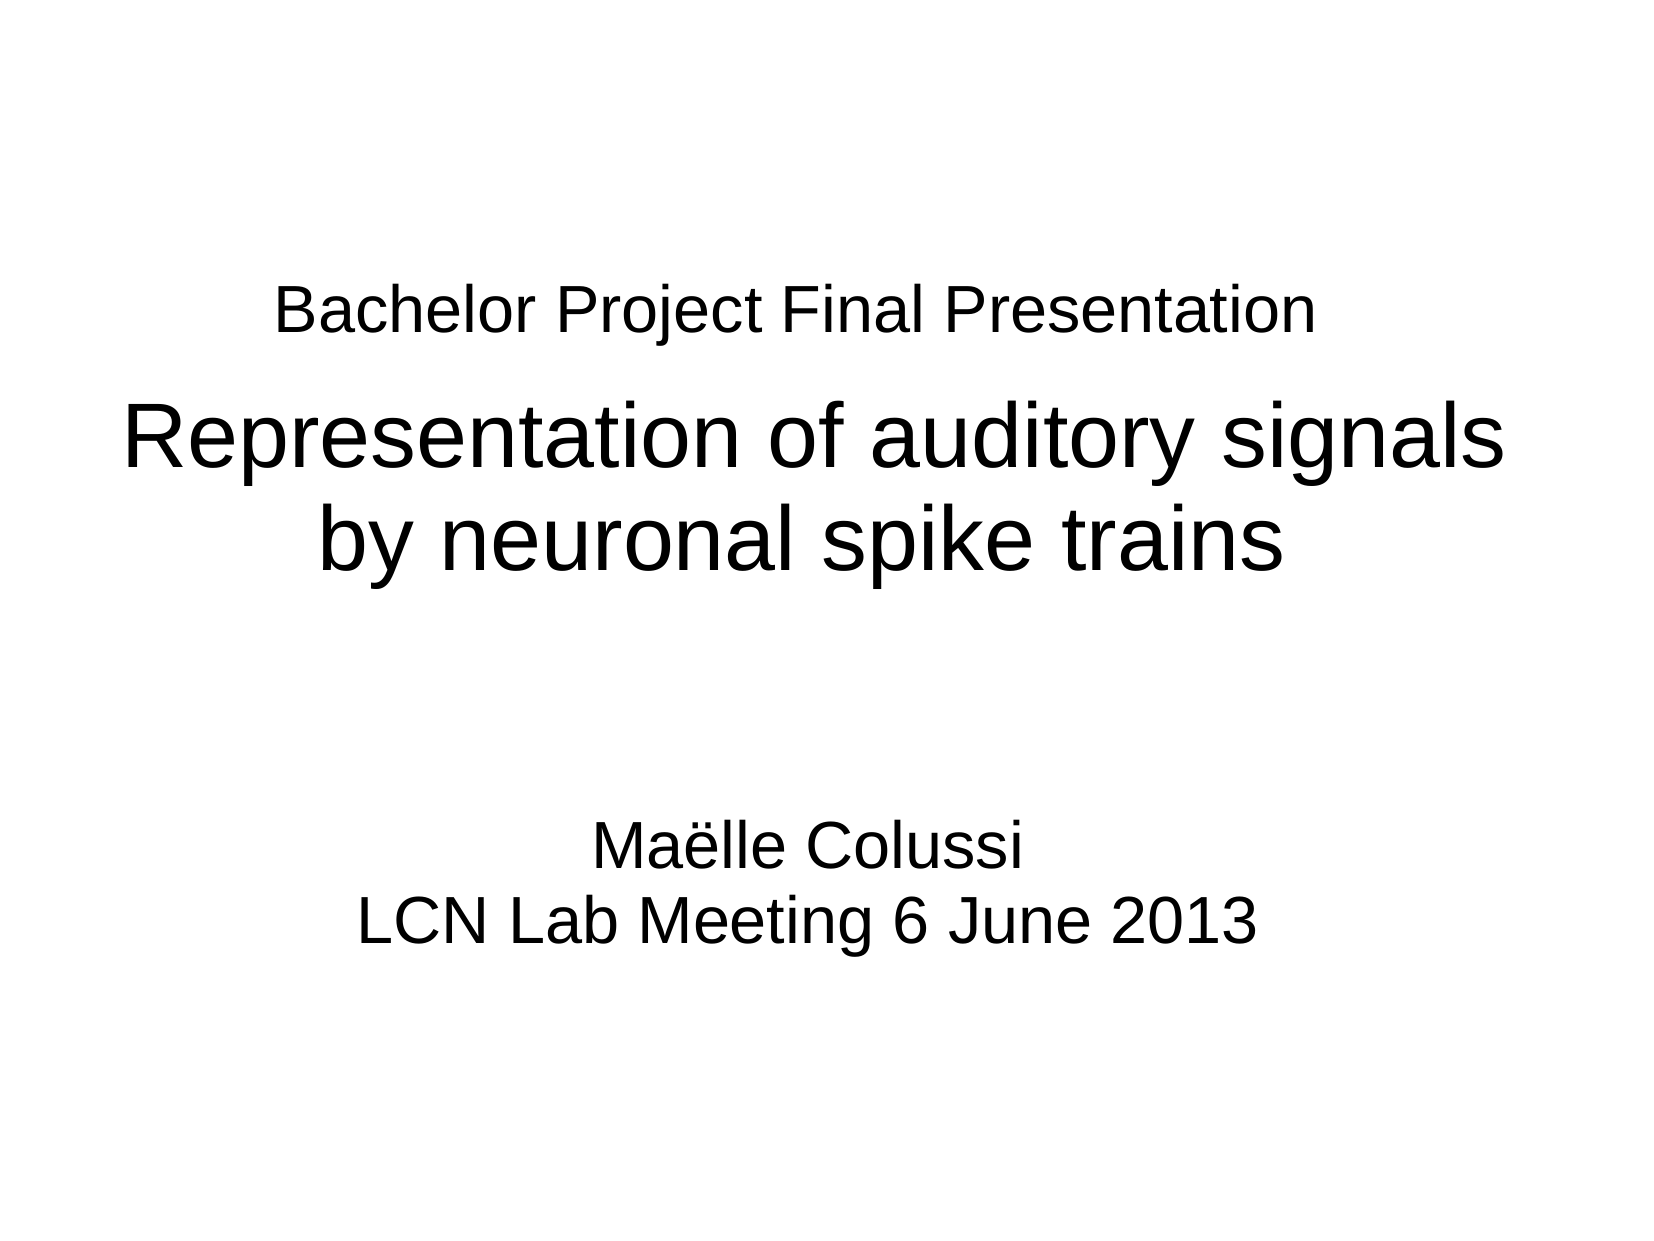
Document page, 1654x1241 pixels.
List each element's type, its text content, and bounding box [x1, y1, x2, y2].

text_box Bachelor Project Final Presentation [68, 248, 1524, 372]
title Representation of auditory signals by neuronal spike trains [70, 383, 1559, 591]
subtitle Maëlle Colussi LCN Lab Meeting 6 June 2013 [80, 791, 1536, 974]
